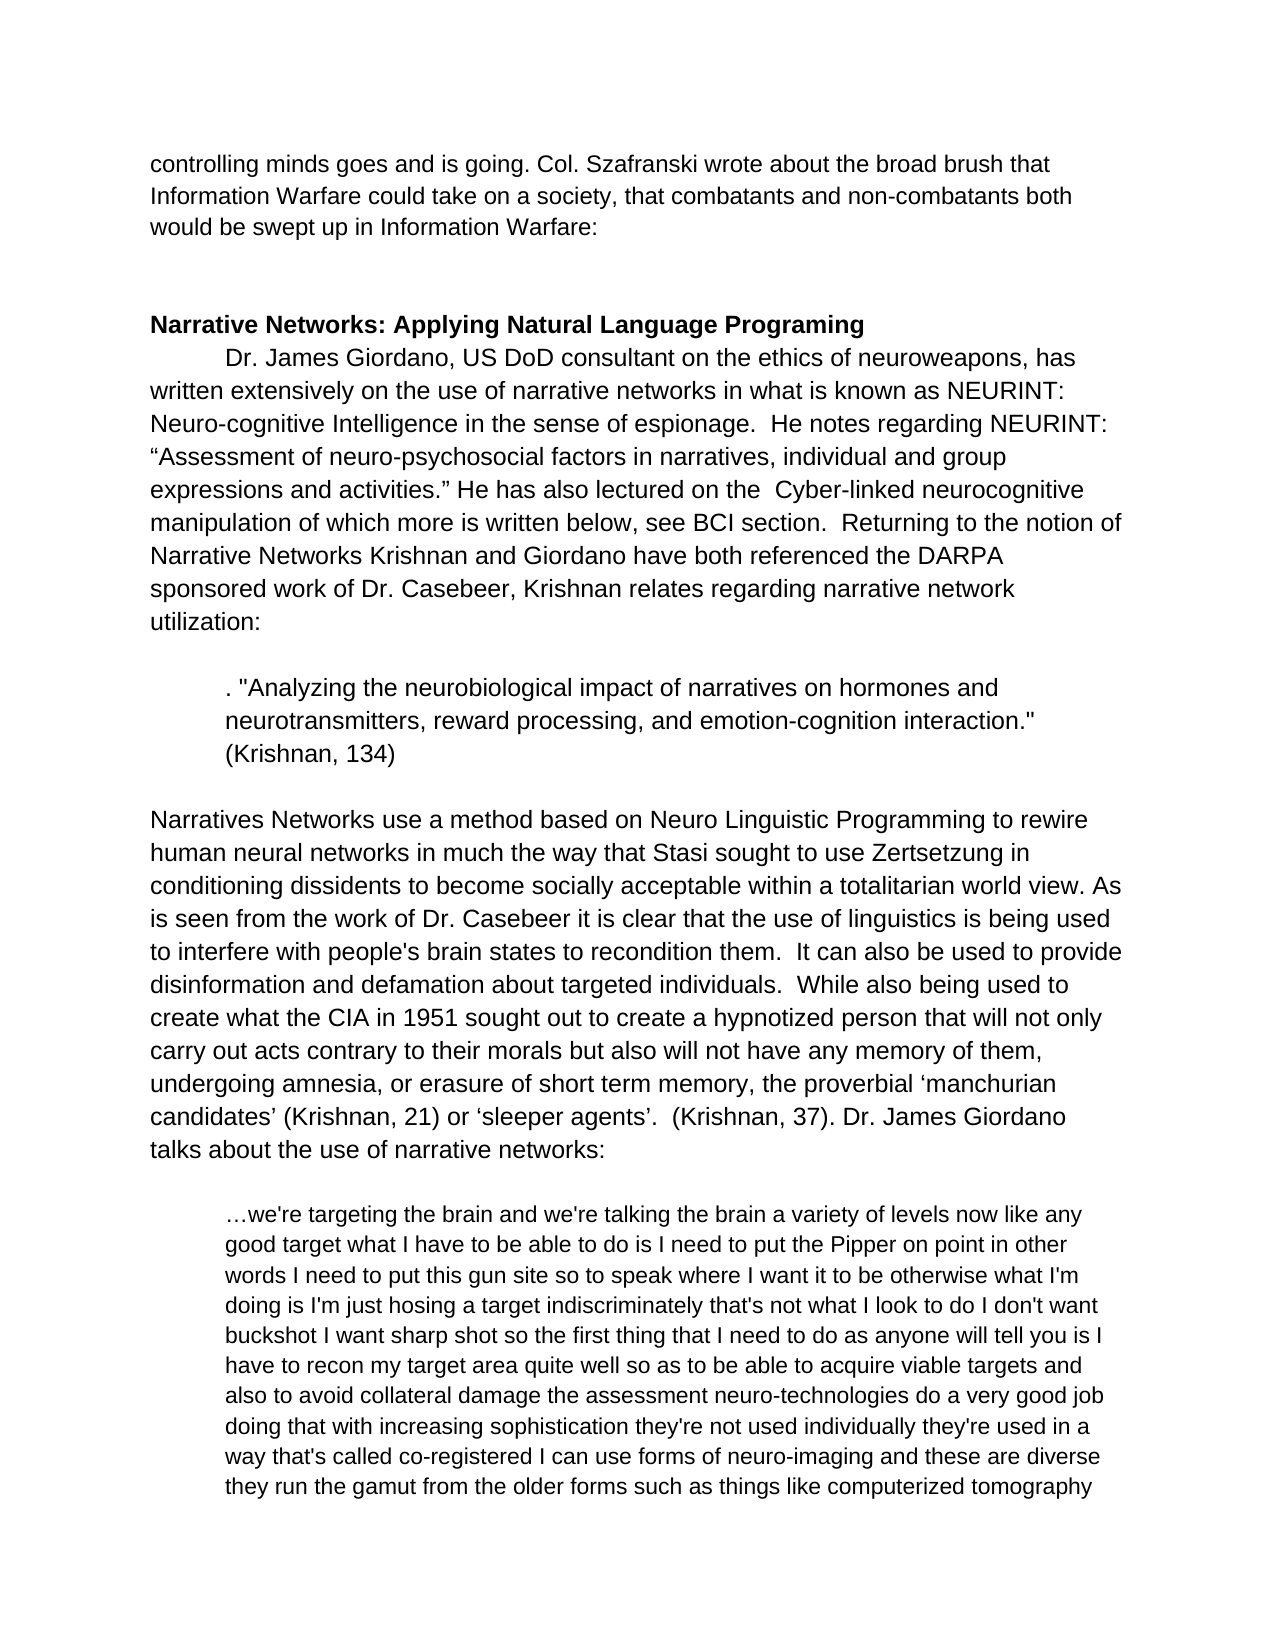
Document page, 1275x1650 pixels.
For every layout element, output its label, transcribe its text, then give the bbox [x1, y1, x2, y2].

text Narrative Networks: Applying Natural Language Programing [150, 310, 1125, 338]
text controlling minds goes and is going. Col. Szafranski wrote about the broad brush that Information Warfare could take on a society, that combatants and non-combatants both would be swept up in Information Warfare: [150, 150, 1125, 241]
text . "Analyzing the neurobiological impact of narratives on hormones and neurotransmitters, reward processing, and emotion-cognition interaction." (Krishnan, 134) [225, 673, 1125, 768]
text …we're targeting the brain and we're talking the brain a variety of levels now like any good target what I have to be able to do is I need to put the Pipper on point in other words I need to put this gun site so to speak where I want it to be otherwise what I'm doing is I'm just hosing a target indiscriminately that's not what I look to do I don't want buckshot I want sharp shot so the first thing that I need to do as anyone will tell you is I have to recon my target area quite well so as to be able to acquire viable targets and also to avoid collateral damage the assessment neuro-technologies do a very good job doing that with increasing sophistication they're not used individually they're used in a way that's called co-registered I can use forms of neuro-imaging and these are diverse they run the gamut from the older forms such as things like computerized tomography [225, 1201, 1125, 1499]
text Narratives Networks use a method based on Neuro Linguistic Programming to rewire human neural networks in much the way that Stasi sought to use Zertsetzung in conditioning dissidents to become socially acceptable within a totalitarian world view. As is seen from the work of Dr. Casebeer it is clear that the use of linguistics is being used to interfere with people's brain states to recondition them. It can also be used to provide disinformation and defamation about targeted individuals. While also being used to create what the CIA in 1951 sought out to create a hypnotized person that will not only carry out acts contrary to their morals but also will not have any memory of them, undergoing amnesia, or erasure of short term memory, the proverbial ‘manchurian candidates’ (Krishnan, 21) or ‘sleeper agents’. (Krishnan, 37). Dr. James Giordano talks about the use of narrative networks: [150, 805, 1125, 1164]
text Dr. James Giordano, US DoD consultant on the ethics of neuroweapons, has written extensively on the use of narrative networks in what is known as NEURINT: Neuro-cognitive Intelligence in the sense of espionage. He notes regarding NEURINT: “Assessment of neuro-psychosocial factors in narratives, individual and group expressions and activities.” He has also lectured on the Cyber-linked neurocognitive manipulation of which more is written below, see BCI section. Returning to the notion of Narrative Networks Krishnan and Giordano have both referenced the DARPA sponsored work of Dr. Casebeer, Krishnan relates regarding narrative network utilization: [150, 343, 1125, 636]
